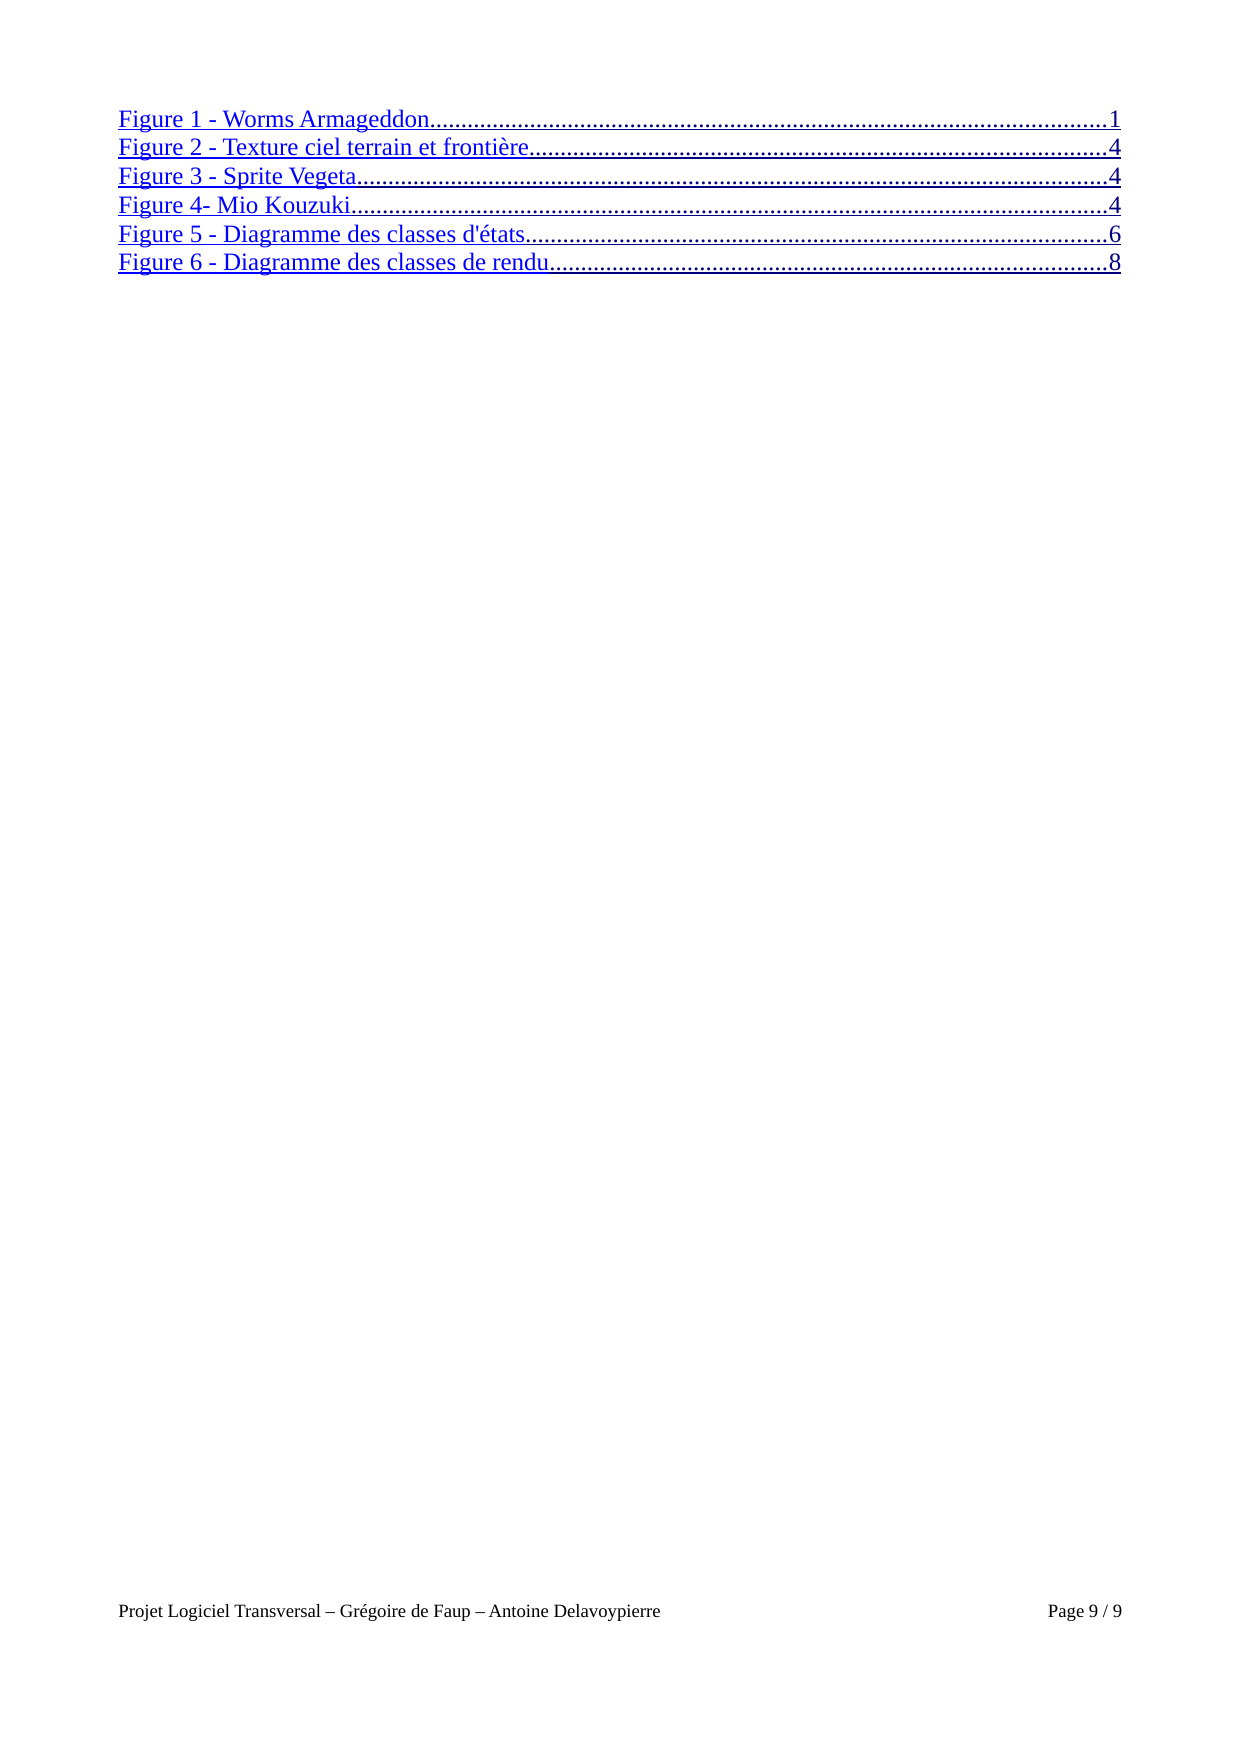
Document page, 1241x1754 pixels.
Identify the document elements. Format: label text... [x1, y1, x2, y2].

text Figure 5 - Diagramme des classes d'états 6 [118, 219, 1122, 247]
text Figure 1 - Worms Armageddon 1 [118, 104, 1122, 132]
text Figure 2 - Texture ciel terrain et frontière 4 [118, 132, 1122, 161]
text Figure 6 - Diagramme des classes de rendu 8 [118, 247, 1122, 276]
text Figure 4- Mio Kouzuki 4 [118, 190, 1122, 219]
text Figure 3 - Sprite Vegeta 4 [118, 161, 1122, 190]
